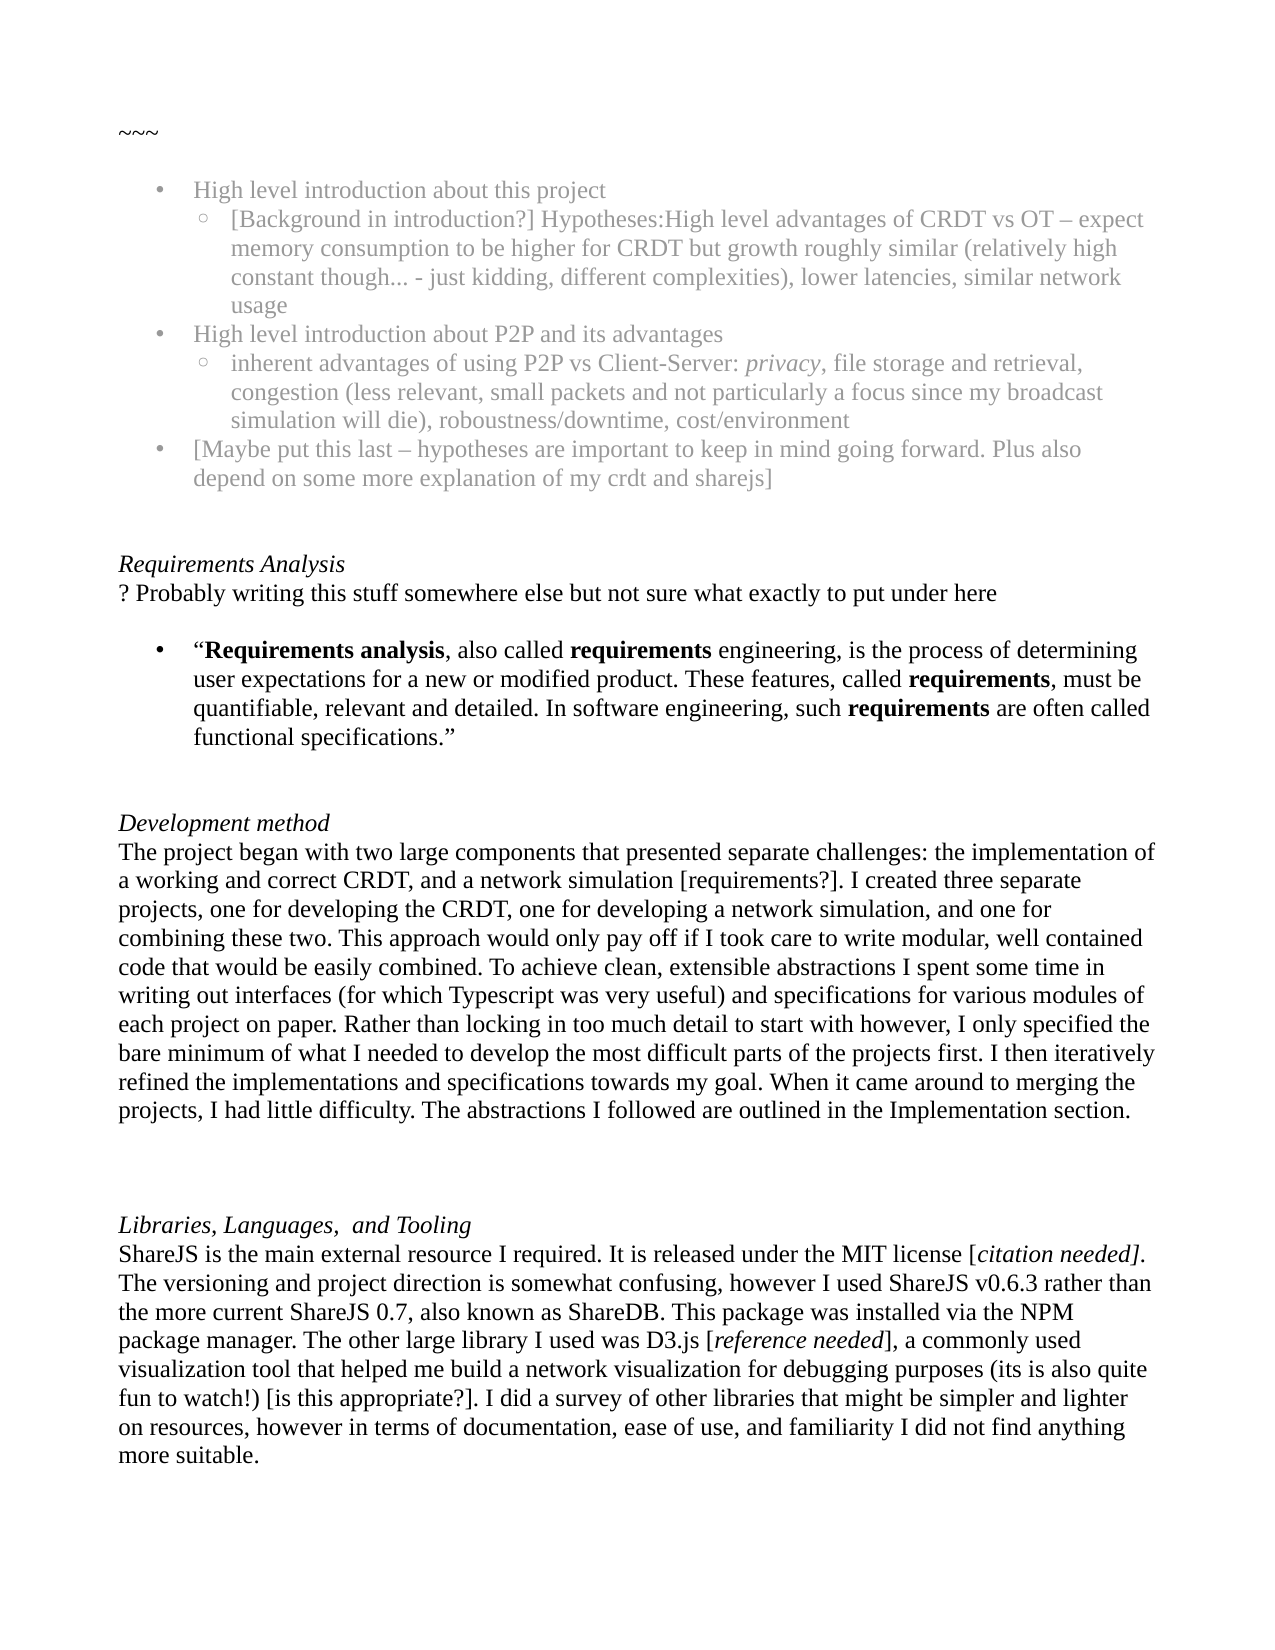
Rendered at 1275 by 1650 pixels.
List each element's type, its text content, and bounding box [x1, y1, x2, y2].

text Libraries, Languages, and Tooling [118, 1211, 1157, 1239]
text ~~~ [118, 118, 1157, 147]
text ? Probably writing this stuff somewhere else but not sure what exactly to put under here [118, 578, 1157, 607]
list [Background in introduction?] Hypotheses:High level advantages of CRDT vs OT – expect memory consumption to be higher for CRDT but growth roughly similar (relatively high constant though... - just kidding, different complexities), lower latencies, similar network usage [193, 204, 1157, 319]
text Development method [118, 808, 1157, 837]
list inherent advantages of using P2P vs Client-Server: privacy, file storage and retrieval, congestion (less relevant, small packets and not particularly a focus since my broadcast simulation will die), roboustness/downtime, cost/environment [193, 348, 1157, 434]
list High level introduction about P2P and its advantages [156, 319, 1157, 348]
text The project began with two large components that presented separate challenges: the implementation of a working and correct CRDT, and a network simulation [requirements?]. I created three separate projects, one for developing the CRDT, one for developing a network simulation, and one for combining these two. This approach would only pay off if I took care to write modular, well contained code that would be easily combined. To achieve clean, extensible abstractions I spent some time in writing out interfaces (for which Typescript was very useful) and specifications for various modules of each project on paper. Rather than locking in too much detail to start with however, I only specified the bare minimum of what I needed to develop the most difficult parts of the projects first. I then iteratively refined the implementations and specifications towards my goal. When it came around to merging the projects, I had little difficulty. The abstractions I followed are outlined in the Implementation section. [118, 837, 1157, 1124]
list High level introduction about this project [156, 176, 1157, 204]
list “Requirements analysis, also called requirements engineering, is the process of determining user expectations for a new or modified product. These features, called requirements, must be quantifiable, relevant and detailed. In software engineering, such requirements are often called functional specifications.” [156, 636, 1157, 751]
list [Maybe put this last – hypotheses are important to keep in mind going forward. Plus also depend on some more explanation of my crdt and sharejs] [156, 434, 1157, 492]
text ShareJS is the main external resource I required. It is released under the MIT license [citation needed]. The versioning and project direction is somewhat confusing, however I used ShareJS v0.6.3 rather than the more current ShareJS 0.7, also known as ShareDB. This package was installed via the NPM package manager. The other large library I used was D3.js [reference needed], a commonly used visualization tool that helped me build a network visualization for debugging purposes (its is also quite fun to watch!) [is this appropriate?]. I did a survey of other libraries that might be simpler and lighter on resources, however in terms of documentation, ease of use, and familiarity I did not find anything more suitable. [118, 1239, 1157, 1469]
text Requirements Analysis [118, 549, 1157, 578]
